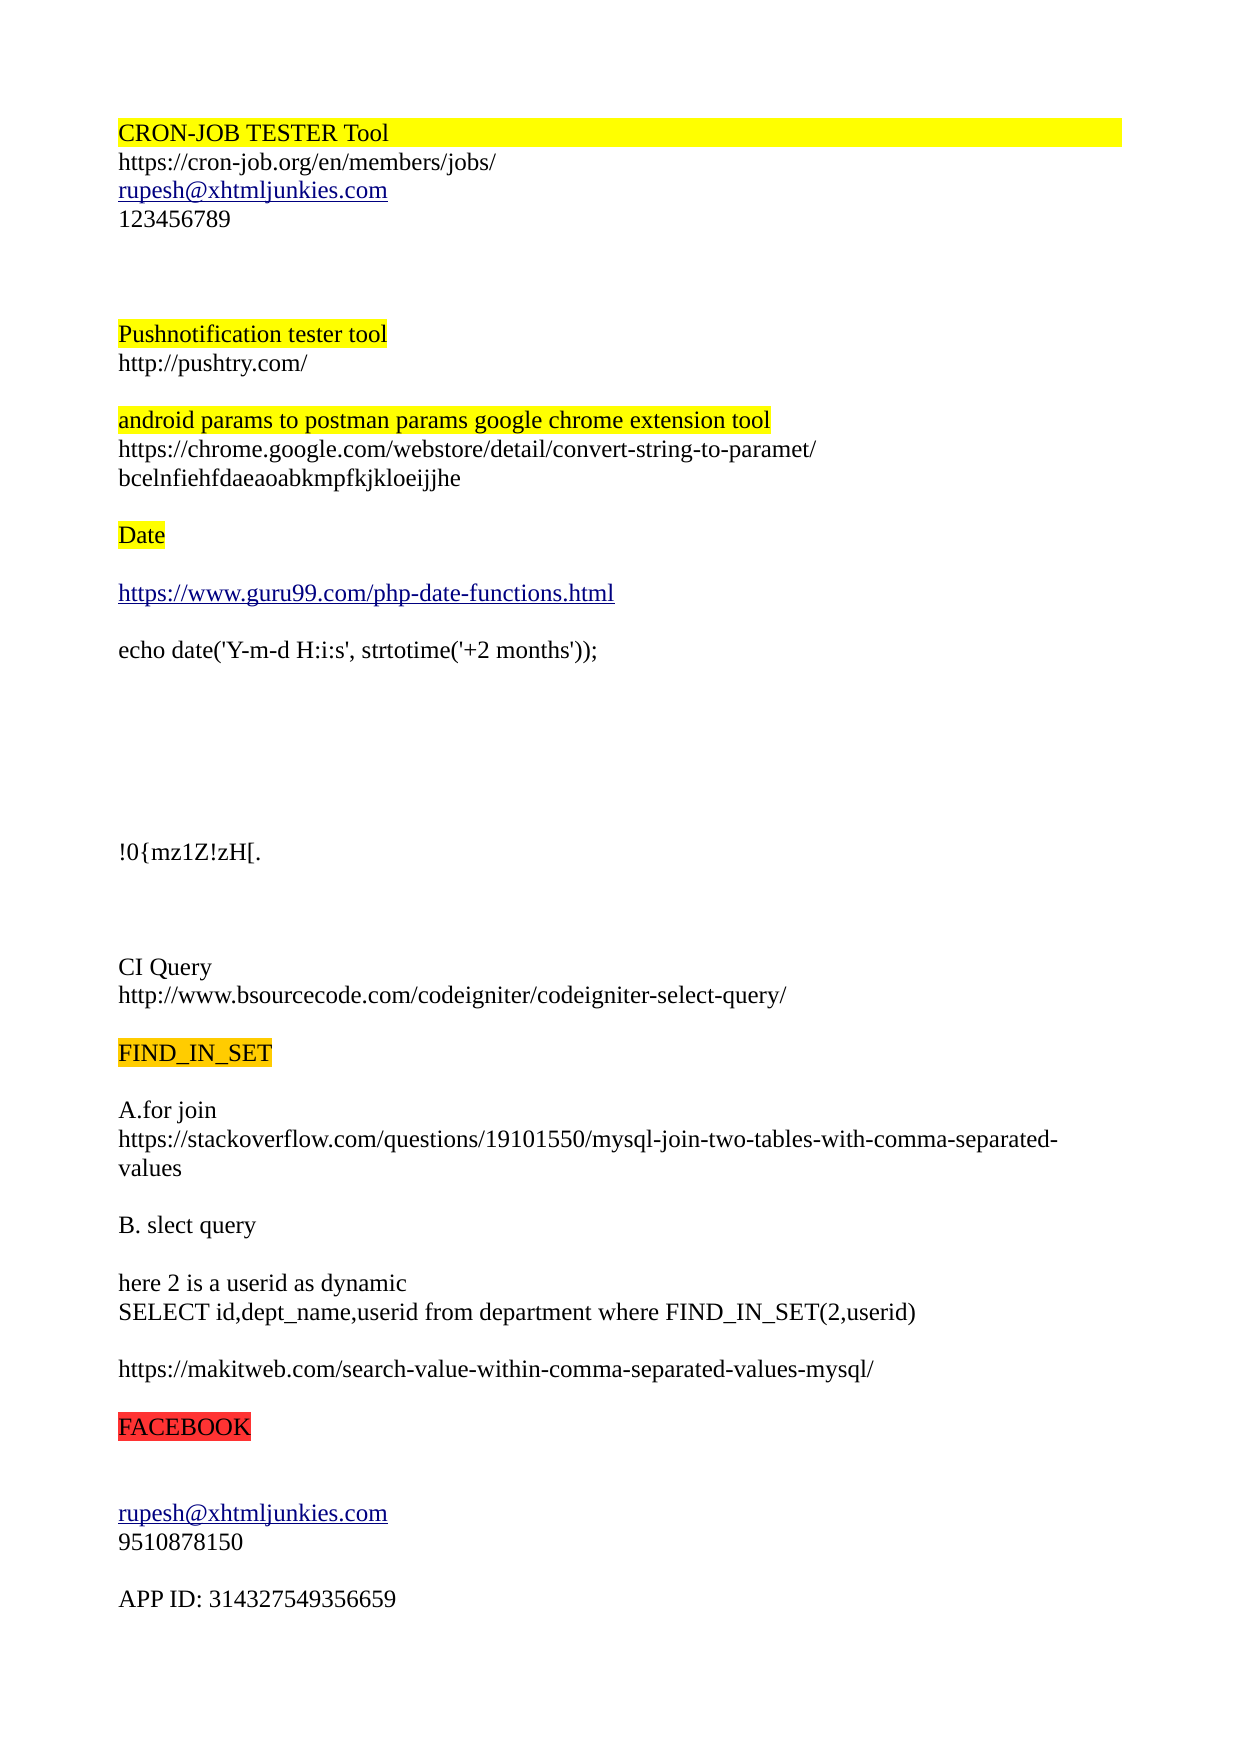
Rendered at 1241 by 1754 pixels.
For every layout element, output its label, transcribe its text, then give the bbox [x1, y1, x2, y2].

text https://stackoverflow.com/questions/19101550/mysql-join-two-tables-with-comma-separated-values [118, 1124, 1122, 1182]
text Date [118, 521, 1122, 549]
text http://www.bsourcecode.com/codeigniter/codeigniter-select-query/ [118, 981, 1122, 1009]
text https://www.guru99.com/php-date-functions.html [118, 578, 1122, 607]
text CRON-JOB TESTER Tool [118, 118, 1122, 147]
text FIND_IN_SET [118, 1038, 1122, 1067]
text !0{mz1Z!zH[. [118, 837, 1122, 866]
text A.for join [118, 1096, 1122, 1124]
text here 2 is a userid as dynamic [118, 1268, 1122, 1297]
text https://chrome.google.com/webstore/detail/convert-string-to-paramet/bcelnfiehfdaeaoabkmpfkjkloeijjhe [118, 434, 1122, 492]
text https://cron-job.org/en/members/jobs/ [118, 147, 1122, 176]
text Pushnotification tester tool [118, 319, 1122, 348]
text FACEBOOK [118, 1412, 1122, 1441]
text B. slect query [118, 1211, 1122, 1239]
text http://pushtry.com/ [118, 348, 1122, 377]
text rupesh@xhtmljunkies.com [118, 1441, 1122, 1527]
text https://makitweb.com/search-value-within-comma-separated-values-mysql/ [118, 1354, 1122, 1383]
text SELECT id,dept_name,userid from department where FIND_IN_SET(2,userid) [118, 1297, 1122, 1326]
text echo date('Y-m-d H:i:s', strtotime('+2 months')); [118, 636, 1122, 664]
text rupesh@xhtmljunkies.com [118, 176, 1122, 204]
text CI Query [118, 952, 1122, 981]
text APP ID: 314327549356659 [118, 1584, 1122, 1613]
text android params to postman params google chrome extension tool [118, 406, 1122, 434]
text 123456789 [118, 204, 1122, 233]
text 9510878150 [118, 1527, 1122, 1556]
